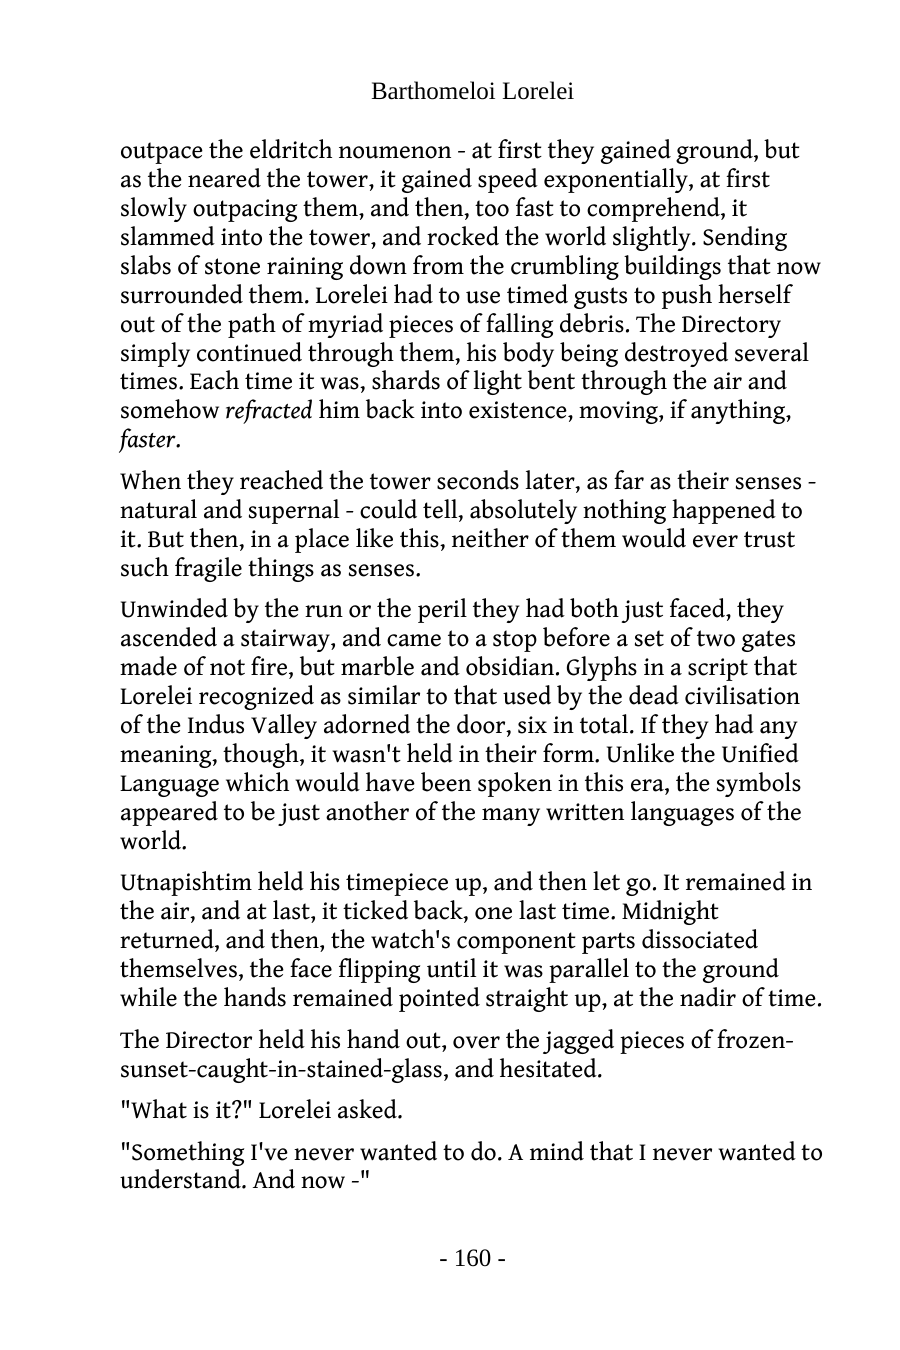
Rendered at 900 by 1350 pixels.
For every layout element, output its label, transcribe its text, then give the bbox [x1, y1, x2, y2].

text When they reached the tower seconds later, as far as their senses - natural and supernal - could tell, absolutely nothing happened to it. But then, in a place like this, neither of them would ever trust such fragile things as senses. [120, 467, 825, 583]
text "Something I've never wanted to do. A mind that I never wanted to understand. And now -" [120, 1138, 825, 1196]
text Unwinded by the run or the peril they had both just faced, they ascended a stairway, and came to a stop before a set of two gates made of not fire, but marble and obsidian. Glyphs in a script that Lorelei recognized as similar to that used by the dead civilisation of the Indus Valley adorned the door, six in total. If they had any meaning, though, it wasn't held in their form. Unlike the Unified Language which would have been spoken in this era, the symbols appeared to be just another of the many written languages of the world. [120, 596, 825, 856]
text outpace the eldritch noumenon - at first they gained ground, but as the neared the tower, it gained speed exponentially, at first slowly outpacing them, and then, too fast to comprehend, it slammed into the tower, and rocked the world slightly. Sending slabs of stone raining down from the crumbling buildings that now surrounded them. Lorelei had to use timed gusts to push herself out of the path of myriad pieces of falling debris. The Directory simply continued through them, his body being destroyed several times. Each time it was, shards of light bent through the air and somehow refracted him back into existence, moving, if anything, faster. [120, 136, 825, 455]
text The Director held his hand out, over the jagged pieces of frozen-sunset-caught-in-stained-glass, and hesitated. [120, 1026, 825, 1084]
text Utnapishtim held his timepiece up, and then let go. It remained in the air, and at last, it ticked back, one last time. Midnight returned, and then, the watch's component parts dissociated themselves, the face flipping until it was parallel to the ground while the hands remained pointed straight up, at the nadir of time. [120, 869, 825, 1014]
text "What is it?" Lorelei asked. [120, 1097, 825, 1126]
